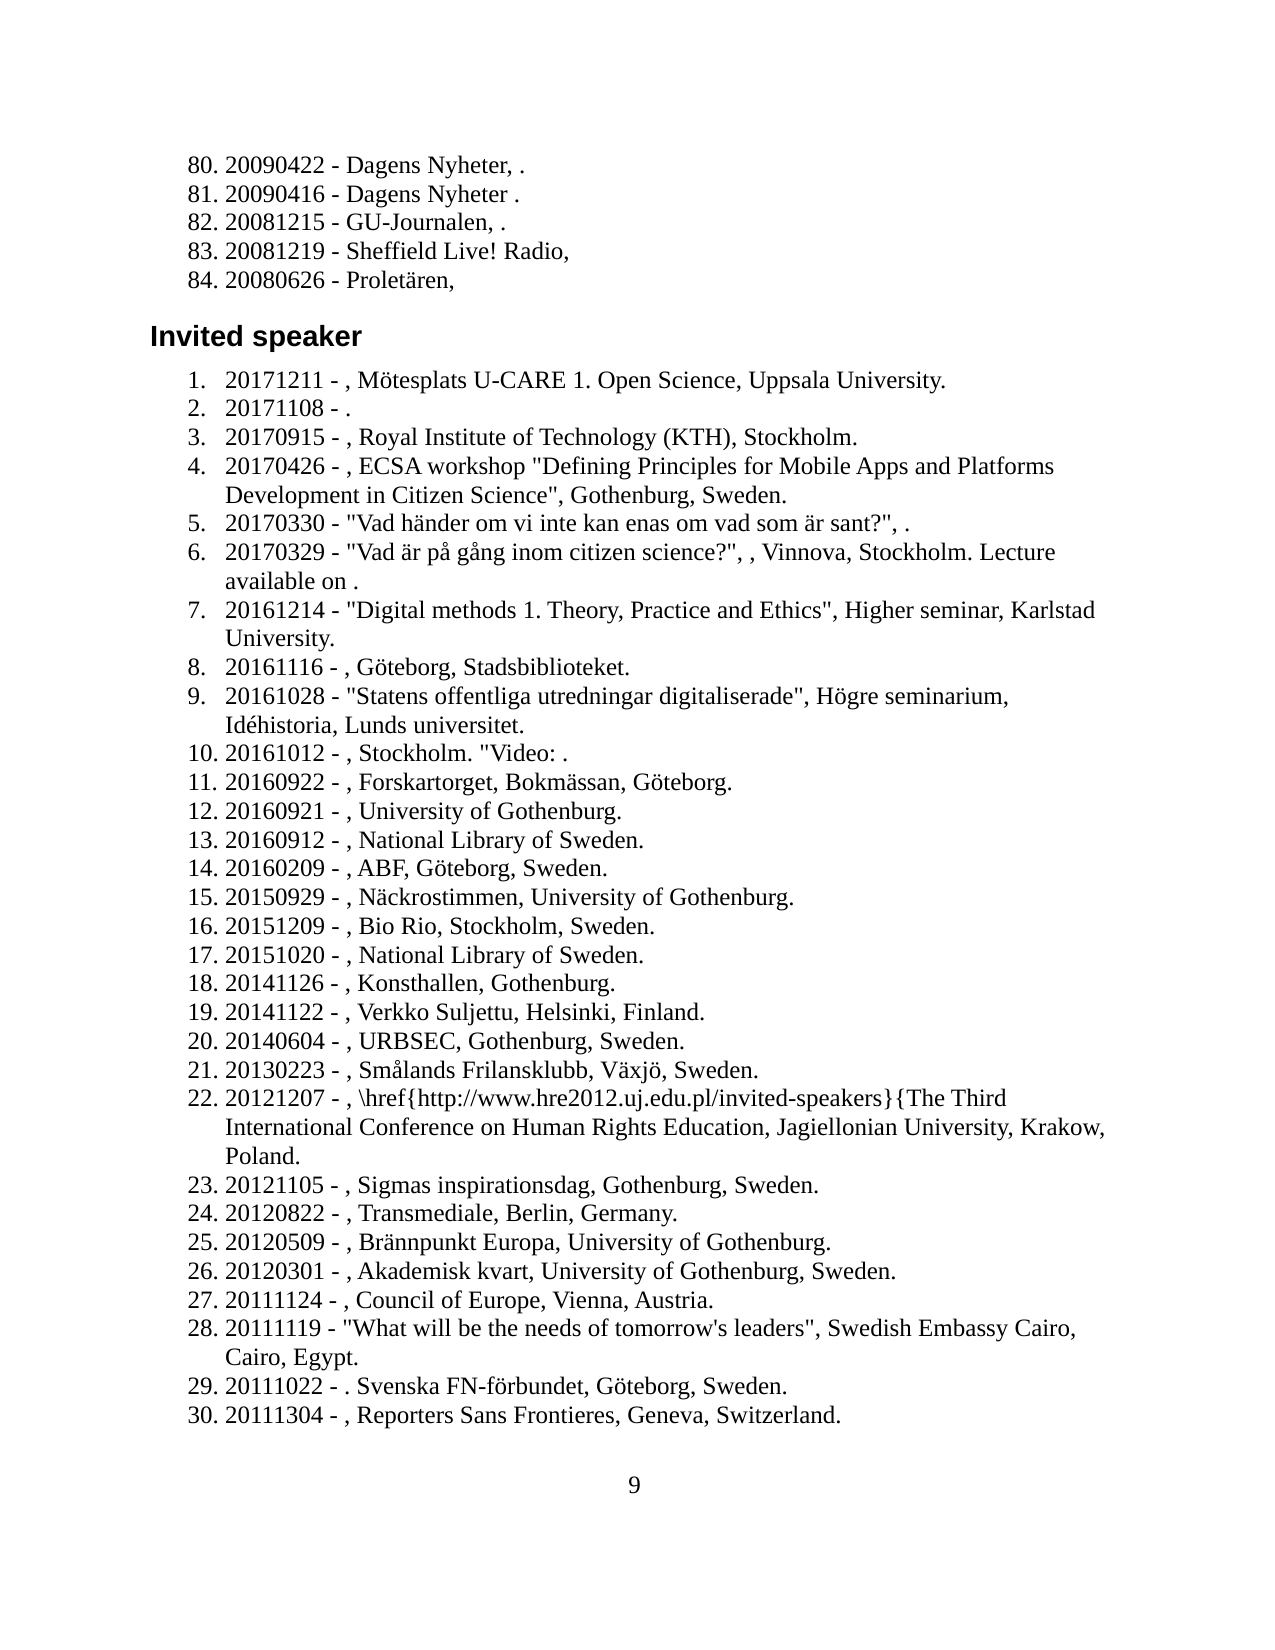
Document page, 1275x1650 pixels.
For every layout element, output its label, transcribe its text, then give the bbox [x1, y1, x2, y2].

list 20121105 - , Sigmas inspirationsdag, Gothenburg, Sweden. [187, 1170, 1125, 1198]
list 20090422 - Dagens Nyheter, . [187, 150, 1125, 179]
list 20111124 - , Council of Europe, Vienna, Austria. [187, 1285, 1125, 1313]
list 20151209 - , Bio Rio, Stockholm, Sweden. [187, 911, 1125, 940]
list 20161012 - , Stockholm. "Video: . [187, 738, 1125, 767]
list 20161116 - , Göteborg, Stadsbiblioteket. [187, 652, 1125, 681]
list 20160922 - , Forskartorget, Bokmässan, Göteborg. [187, 767, 1125, 796]
list 20120509 - , Brännpunkt Europa, University of Gothenburg. [187, 1227, 1125, 1256]
list 20150929 - , Näckrostimmen, University of Gothenburg. [187, 882, 1125, 911]
list 20141122 - , Verkko Suljettu, Helsinki, Finland. [187, 997, 1125, 1026]
list 20170330 - "Vad händer om vi inte kan enas om vad som är sant?", . [187, 508, 1125, 537]
list 20170329 - "Vad är på gång inom citizen science?", , Vinnova, Stockholm. Lecture available on . [187, 537, 1125, 595]
list 20090416 - Dagens Nyheter . [187, 179, 1125, 207]
list 20170426 - , ECSA workshop "Defining Principles for Mobile Apps and Platforms Development in Citizen Science", Gothenburg, Sweden. [187, 451, 1125, 508]
list 20081219 - Sheffield Live! Radio, [187, 236, 1125, 265]
list 20120822 - , Transmediale, Berlin, Germany. [187, 1198, 1125, 1227]
list 20111022 - . Svenska FN-förbundet, Göteborg, Sweden. [187, 1371, 1125, 1400]
list 20171211 - , Mötesplats U-CARE 1. Open Science, Uppsala University. [187, 365, 1125, 393]
subtitle Invited speaker [150, 319, 1125, 352]
list 20141126 - , Konsthallen, Gothenburg. [187, 968, 1125, 997]
list 20160921 - , University of Gothenburg. [187, 796, 1125, 825]
list 20081215 - GU-Journalen, . [187, 207, 1125, 236]
list 20121207 - , \href{http://www.hre2012.uj.edu.pl/invited-speakers}{The Third International Conference on Human Rights Education, Jagiellonian University, Krakow, Poland. [187, 1083, 1125, 1170]
list 20161214 - "Digital methods 1. Theory, Practice and Ethics", Higher seminar, Karlstad University. [187, 595, 1125, 652]
list 20170915 - , Royal Institute of Technology (KTH), Stockholm. [187, 422, 1125, 451]
list 20111119 - "What will be the needs of tomorrow's leaders", Swedish Embassy Cairo, Cairo, Egypt. [187, 1313, 1125, 1371]
list 20171108 - . [187, 393, 1125, 422]
list 20140604 - , URBSEC, Gothenburg, Sweden. [187, 1026, 1125, 1055]
list 20161028 - "Statens offentliga utredningar digitaliserade", Högre seminarium, Idéhistoria, Lunds universitet. [187, 681, 1125, 738]
list 20160209 - , ABF, Göteborg, Sweden. [187, 853, 1125, 882]
list 20111304 - , Reporters Sans Frontieres, Geneva, Switzerland. [187, 1400, 1125, 1428]
list 20080626 - Proletären, [187, 265, 1125, 294]
list 20120301 - , Akademisk kvart, University of Gothenburg, Sweden. [187, 1256, 1125, 1285]
list 20160912 - , National Library of Sweden. [187, 825, 1125, 853]
list 20130223 - , Smålands Frilansklubb, Växjö, Sweden. [187, 1055, 1125, 1083]
list 20151020 - , National Library of Sweden. [187, 940, 1125, 968]
